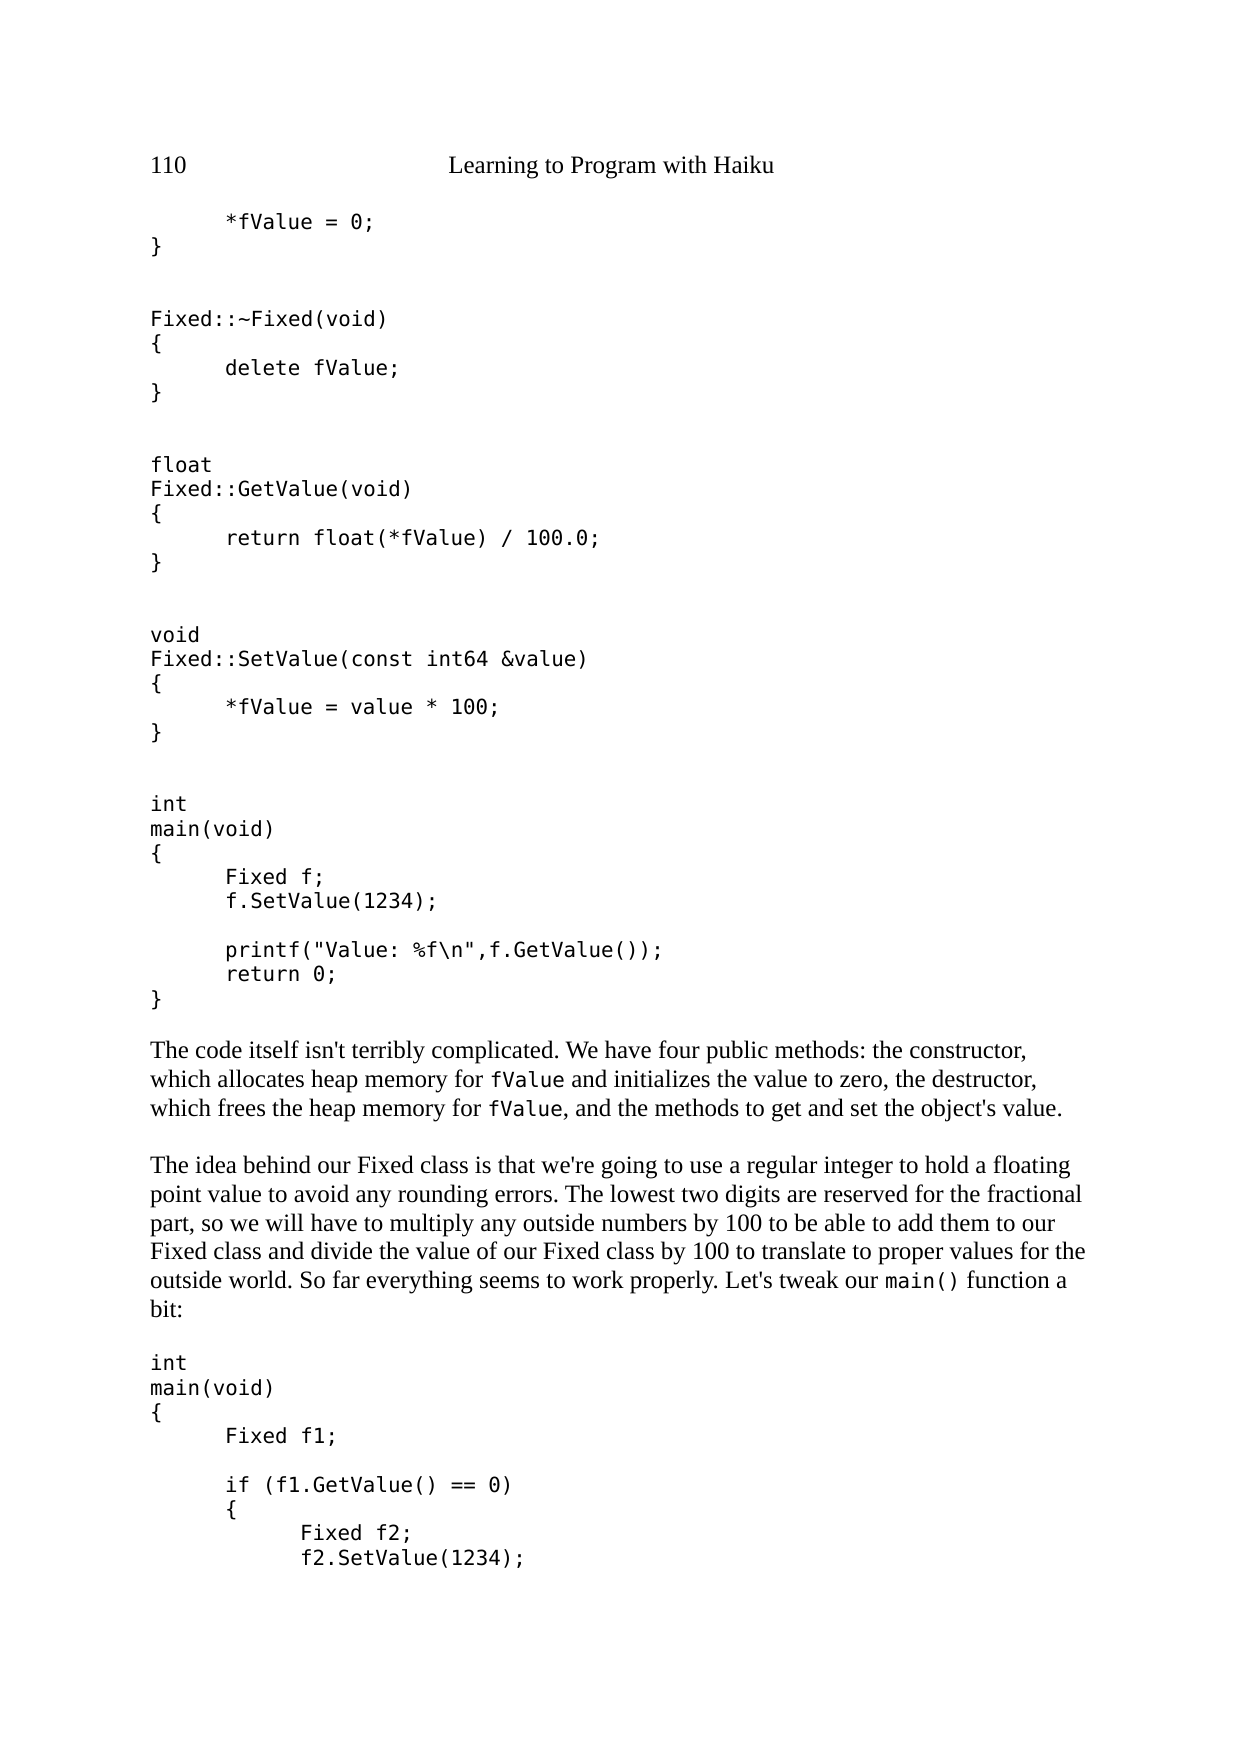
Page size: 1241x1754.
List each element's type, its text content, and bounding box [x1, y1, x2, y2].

text int [150, 792, 1091, 817]
text Fixed f1; [150, 1424, 1091, 1448]
text { [150, 1497, 1091, 1521]
text int [150, 1351, 1091, 1376]
text Fixed::SetValue(const int64 &value) [150, 647, 1091, 671]
text { [150, 671, 1091, 695]
text } [150, 987, 1091, 1011]
text Fixed::GetValue(void) [150, 477, 1091, 501]
text if (f1.GetValue() == 0) [150, 1473, 1091, 1497]
text } [150, 380, 1091, 404]
text delete fValue; [150, 356, 1091, 380]
text *fValue = value * 100; [150, 695, 1091, 720]
text The code itself isn't terribly complicated. We have four public methods: the constructor, which allocates heap memory for fValue and initializes the value to zero, the destructor, which frees the heap memory for fValue, and the methods to get and set the object's value. [150, 1035, 1091, 1121]
text Fixed f; [150, 865, 1091, 889]
text } [150, 234, 1091, 258]
text Fixed f2; [150, 1521, 1091, 1546]
text { [150, 1400, 1091, 1424]
text return 0; [150, 962, 1091, 987]
text main(void) [150, 817, 1091, 841]
text return float(*fValue) / 100.0; [150, 526, 1091, 550]
text float [150, 453, 1091, 477]
text { [150, 501, 1091, 526]
text f.SetValue(1234); [150, 889, 1091, 914]
text The idea behind our Fixed class is that we're going to use a regular integer to hold a floating point value to avoid any rounding errors. The lowest two digits are reserved for the fractional part, so we will have to multiply any outside numbers by 100 to be able to add them to our Fixed class and divide the value of our Fixed class by 100 to translate to proper values for the outside world. So far everything seems to work properly. Let's tweak our main() function a bit: [150, 1150, 1091, 1323]
text f2.SetValue(1234); [150, 1546, 1091, 1570]
text main(void) [150, 1376, 1091, 1400]
text } [150, 720, 1091, 744]
text { [150, 841, 1091, 865]
text void [150, 623, 1091, 647]
text printf("Value: %f\n",f.GetValue()); [150, 938, 1091, 962]
text { [150, 331, 1091, 356]
text Fixed::~Fixed(void) [150, 307, 1091, 331]
text *fValue = 0; [150, 210, 1091, 234]
text } [150, 550, 1091, 574]
